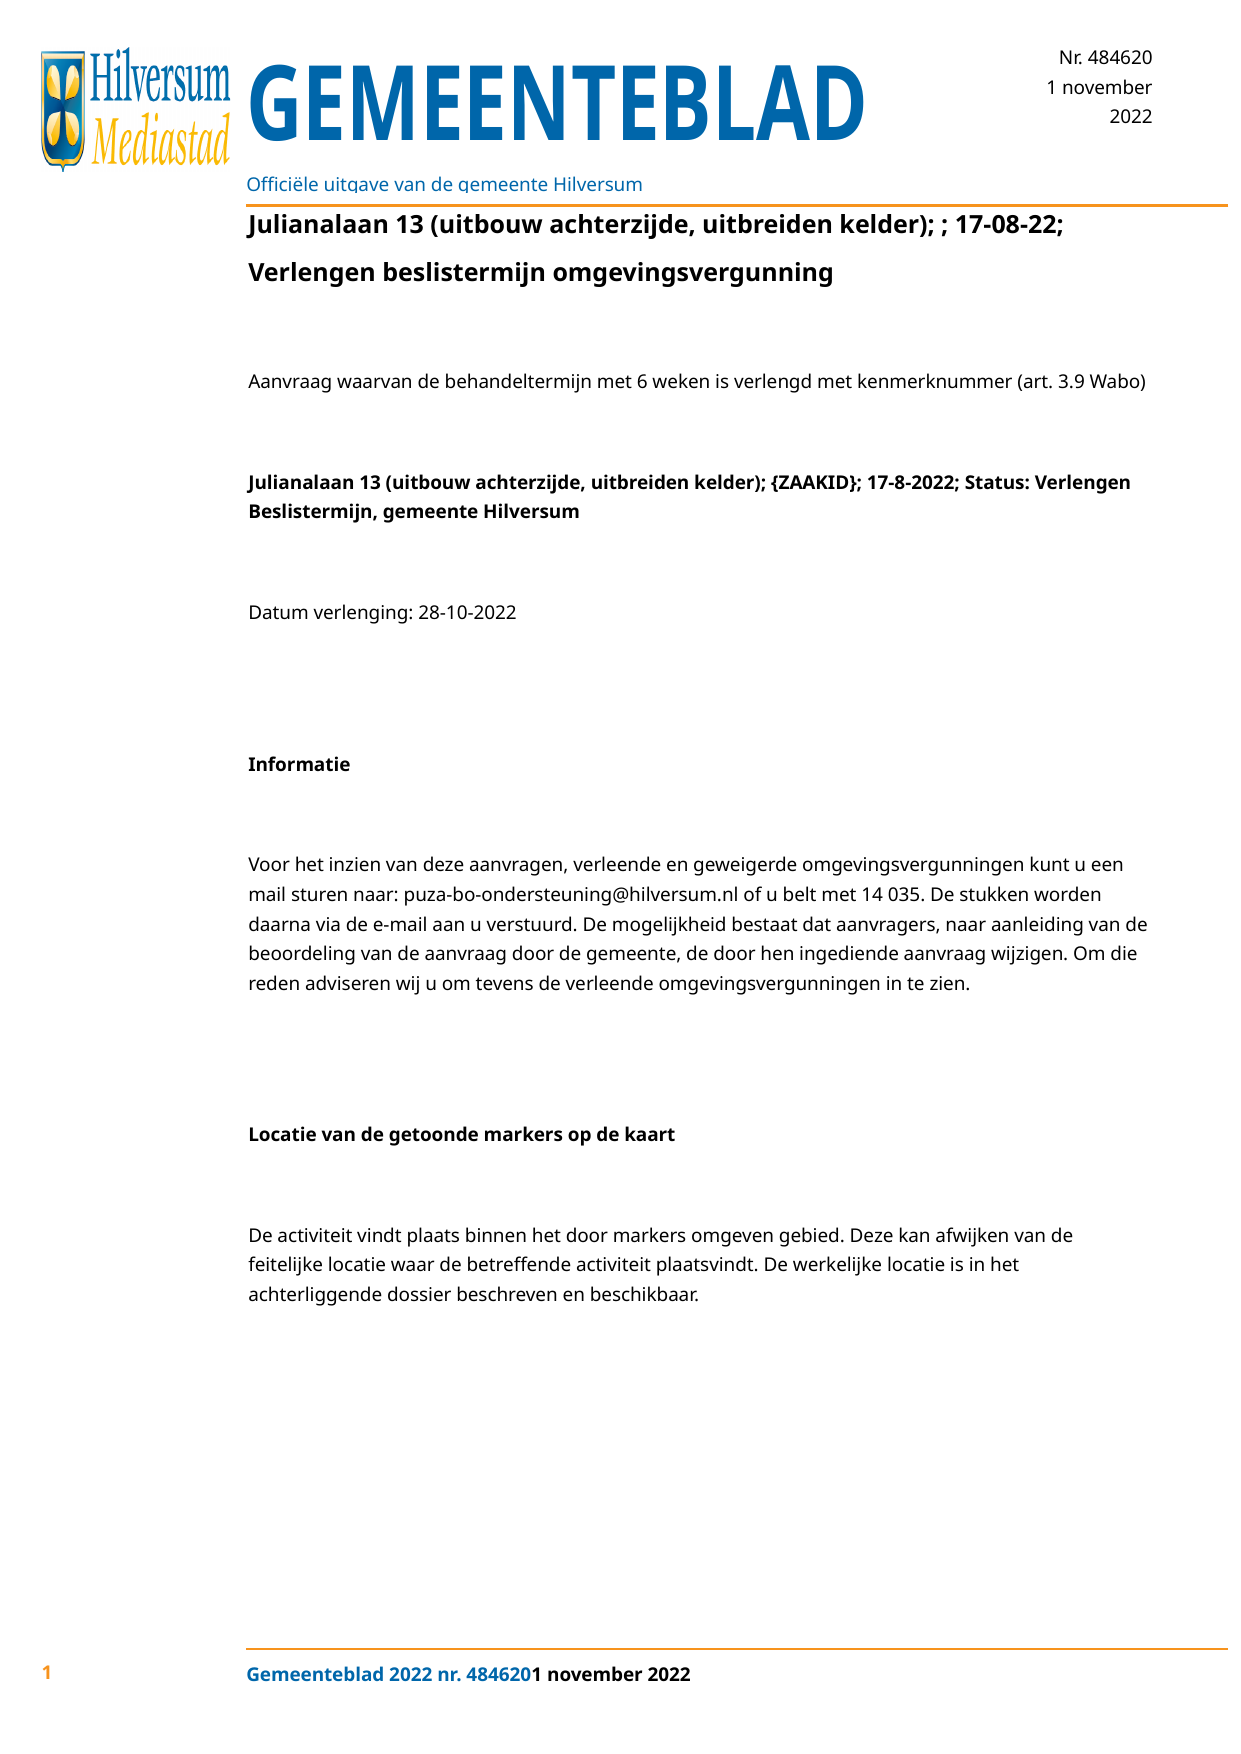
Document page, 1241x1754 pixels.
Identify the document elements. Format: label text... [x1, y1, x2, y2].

text De activiteit vindt plaats binnen het door markers omgeven gebied. Deze kan afwijken van de feitelijke locatie waar de betreffende activiteit plaatsvindt. De werkelijke locatie is in het achterliggende dossier beschreven en beschikbaar. [248, 1222, 1152, 1307]
text Informatie [248, 751, 1152, 777]
text Aanvraag waarvan de behandeltermijn met 6 weken is verlengd met kenmerknummer (art. 3.9 Wabo) [248, 368, 1152, 394]
picture [41, 47, 231, 172]
text Julianalaan 13 (uitbouw achterzijde, uitbreiden kelder); ; 17-08-22; Verlengen beslistermijn omgevingsvergunning [248, 207, 1152, 288]
text Julianalaan 13 (uitbouw achterzijde, uitbreiden kelder); {ZAAKID}; 17-8-2022; Status: Verlengen Beslistermijn, gemeente Hilversum [248, 469, 1152, 524]
text Locatie van de getoonde markers op de kaart [248, 1121, 1152, 1147]
text Voor het inzien van deze aanvragen, verleende en geweigerde omgevingsvergunningen kunt u een mail sturen naar: puza-bo-ondersteuning@hilversum.nl of u belt met 14 035. De stukken worden daarna via de e-mail aan u verstuurd. De mogelijkheid bestaat dat aanvragers, naar aanleiding van de beoordeling van de aanvraag door de gemeente, de door hen ingediende aanvraag wijzigen. Om die reden adviseren wij u om tevens de verleende omgevingsvergunningen in te zien. [248, 852, 1152, 996]
text Datum verlenging: 28-10-2022 [248, 599, 1152, 625]
